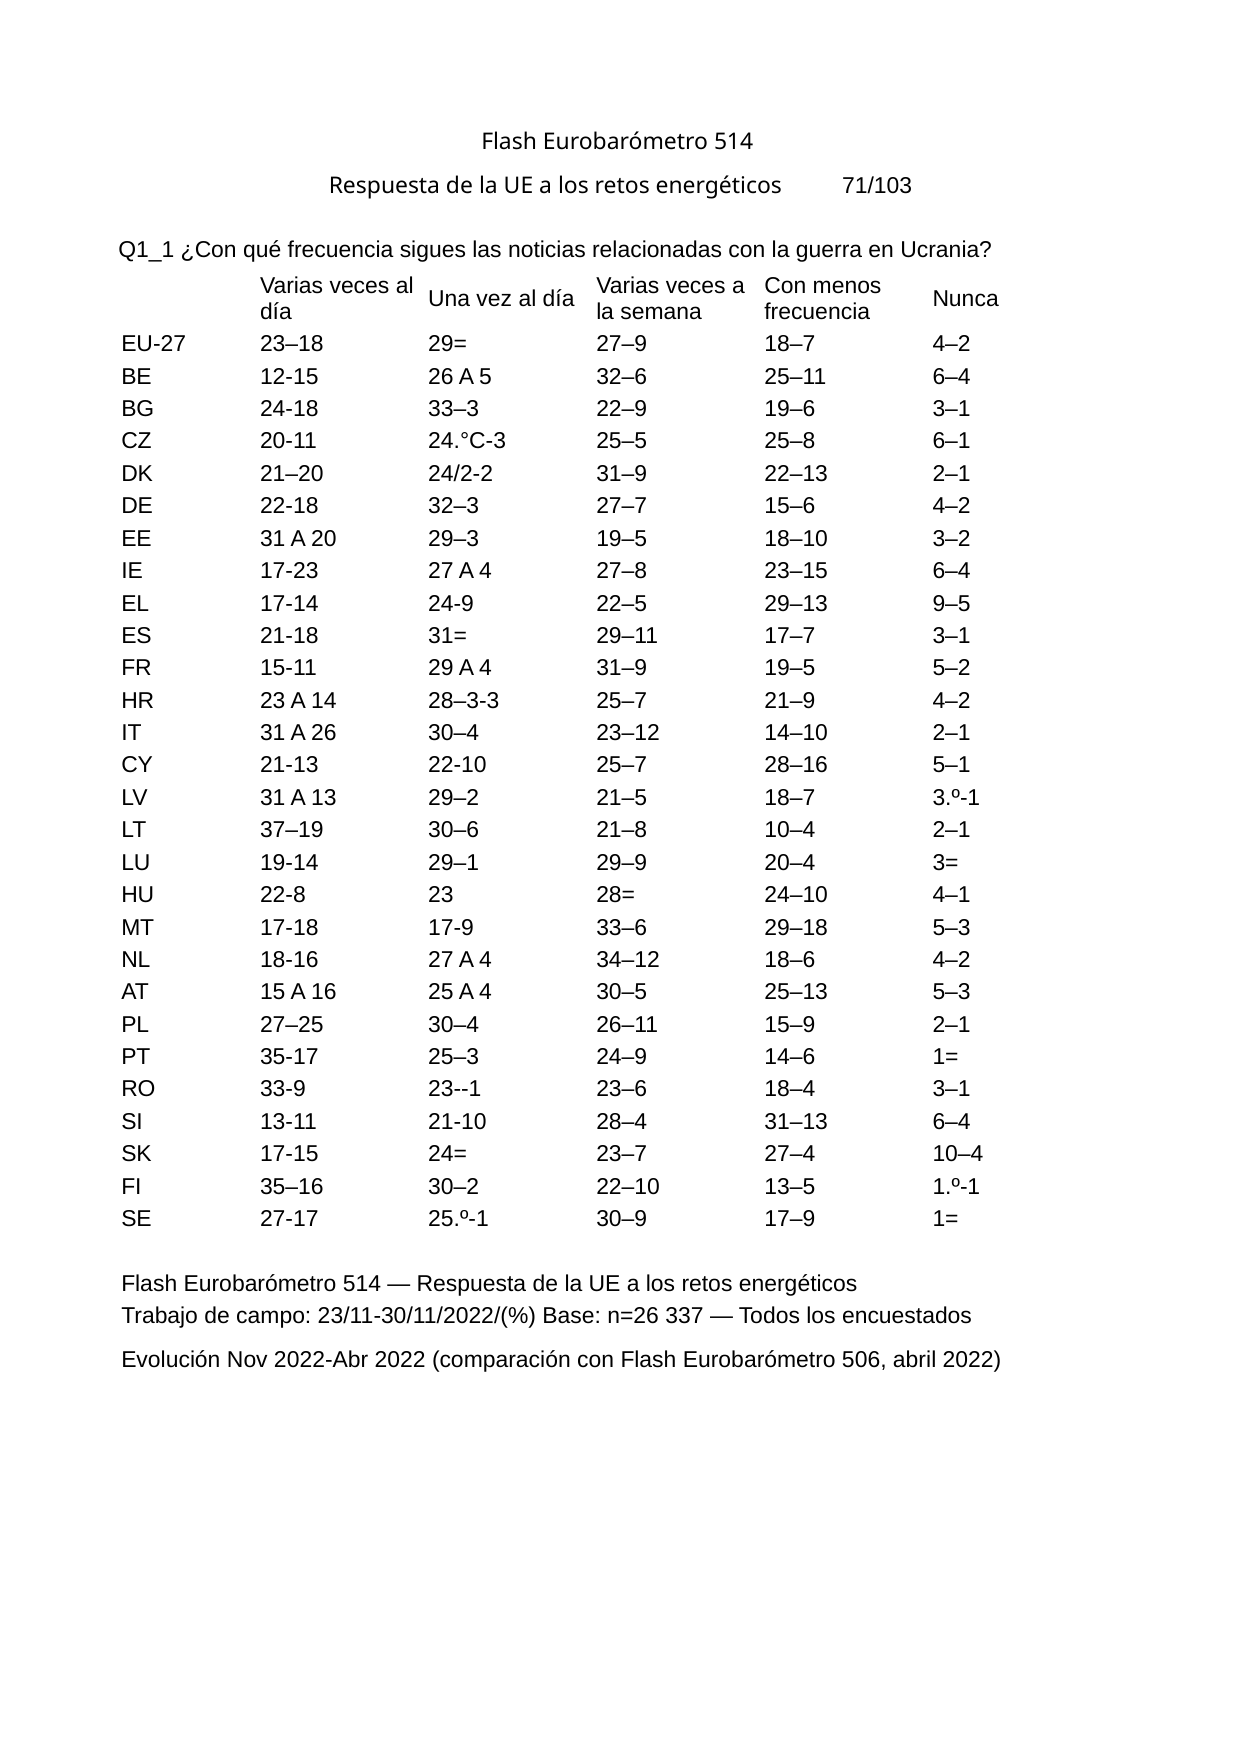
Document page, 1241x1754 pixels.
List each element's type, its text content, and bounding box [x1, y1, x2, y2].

table_cell 15 A 16 [257, 975, 425, 1008]
table_cell 1= [929, 1202, 1097, 1234]
table_cell 28–16 [761, 749, 929, 781]
table_cell 30–4 [425, 716, 593, 748]
table_cell 22-8 [257, 878, 425, 910]
table_cell 31 A 20 [257, 522, 425, 554]
table_cell 4–2 [929, 684, 1097, 716]
table_cell 23–15 [761, 554, 929, 586]
table_cell Flash Eurobarómetro 514 — Respuesta de la UE a los retos energéticos [118, 1267, 1097, 1299]
table_cell 22-18 [257, 489, 425, 522]
table_cell 5–3 [929, 975, 1097, 1008]
table_cell 20-11 [257, 425, 425, 457]
table_cell 30–2 [425, 1170, 593, 1202]
table_cell 23 [425, 878, 593, 910]
table_cell SK [118, 1137, 257, 1169]
table_cell CY [118, 749, 257, 781]
table_cell 1= [929, 1040, 1097, 1072]
table_cell 29–9 [593, 846, 761, 878]
table_cell 21-18 [257, 619, 425, 651]
table_cell 5–1 [929, 749, 1097, 781]
table_cell MT [118, 910, 257, 943]
table_cell 26–11 [593, 1008, 761, 1040]
table_cell 17-14 [257, 586, 425, 619]
table_header [118, 269, 257, 327]
table_cell 6–4 [929, 1105, 1097, 1137]
table_cell 18-16 [257, 943, 425, 975]
table_cell 5–2 [929, 651, 1097, 684]
table_cell 23–7 [593, 1137, 761, 1169]
table_cell 31 A 26 [257, 716, 425, 748]
table_cell 31–13 [761, 1105, 929, 1137]
table_cell 14–6 [761, 1040, 929, 1072]
table_cell EU-27 [118, 327, 257, 360]
table_cell 27 A 4 [425, 943, 593, 975]
table_cell 15–6 [761, 489, 929, 522]
table_cell 25–5 [593, 425, 761, 457]
table_cell 29= [425, 327, 593, 360]
table_cell 21–5 [593, 781, 761, 813]
table_cell 30–6 [425, 813, 593, 846]
table_cell 28–4 [593, 1105, 761, 1137]
table_cell 14–10 [761, 716, 929, 748]
table_cell DE [118, 489, 257, 522]
table_cell PL [118, 1008, 257, 1040]
table_cell 18–6 [761, 943, 929, 975]
table_cell 25–3 [425, 1040, 593, 1072]
table_cell 19–5 [761, 651, 929, 684]
table_cell 27 A 4 [425, 554, 593, 586]
table_cell 15-11 [257, 651, 425, 684]
table_cell 23–6 [593, 1073, 761, 1105]
table_cell DK [118, 457, 257, 489]
table_cell 9–5 [929, 586, 1097, 619]
table_cell 27–25 [257, 1008, 425, 1040]
table_cell IE [118, 554, 257, 586]
table_cell 3–2 [929, 522, 1097, 554]
table_cell 27–8 [593, 554, 761, 586]
table_cell 17-9 [425, 910, 593, 943]
table_cell 17–9 [761, 1202, 929, 1234]
table_cell EL [118, 586, 257, 619]
table_cell 2–1 [929, 813, 1097, 846]
table_cell PT [118, 1040, 257, 1072]
table_cell [257, 1234, 425, 1267]
table_cell 31–9 [593, 651, 761, 684]
table_cell 4–2 [929, 943, 1097, 975]
table_cell 29–11 [593, 619, 761, 651]
table_cell 22-10 [425, 749, 593, 781]
table_cell 35–16 [257, 1170, 425, 1202]
table_header Varias veces al día [257, 269, 425, 327]
table_cell 21–20 [257, 457, 425, 489]
table_cell Trabajo de campo: 23/11-30/11/2022/(%) Base: n=26 337 — Todos los encuestados [118, 1299, 1097, 1332]
table_cell 17-15 [257, 1137, 425, 1169]
table_header Una vez al día [425, 269, 593, 327]
table_cell 22–13 [761, 457, 929, 489]
table_cell 30–4 [425, 1008, 593, 1040]
table_cell 23--1 [425, 1073, 593, 1105]
table_cell 2–1 [929, 716, 1097, 748]
table_cell 24.°C-3 [425, 425, 593, 457]
table_cell 25–8 [761, 425, 929, 457]
table_cell 21-10 [425, 1105, 593, 1137]
table_cell 27-17 [257, 1202, 425, 1234]
table_cell 29–3 [425, 522, 593, 554]
table_cell NL [118, 943, 257, 975]
table_cell CZ [118, 425, 257, 457]
table_cell 23–12 [593, 716, 761, 748]
table_cell 18–10 [761, 522, 929, 554]
table_cell [593, 1234, 761, 1267]
table_cell 29–18 [761, 910, 929, 943]
table_cell 32–3 [425, 489, 593, 522]
table_cell 33-9 [257, 1073, 425, 1105]
table_header Nunca [929, 269, 1097, 327]
table_cell 19–6 [761, 392, 929, 424]
table_cell 3= [929, 846, 1097, 878]
table_cell 27–4 [761, 1137, 929, 1169]
table_cell 22–5 [593, 586, 761, 619]
table_cell 3–1 [929, 392, 1097, 424]
table_cell ES [118, 619, 257, 651]
table_cell 17–7 [761, 619, 929, 651]
table_cell 31 A 13 [257, 781, 425, 813]
table_cell 2–1 [929, 1008, 1097, 1040]
table_cell BG [118, 392, 257, 424]
table_cell AT [118, 975, 257, 1008]
table_cell 30–9 [593, 1202, 761, 1234]
table_cell 3–1 [929, 619, 1097, 651]
table_cell 20–4 [761, 846, 929, 878]
text Q1_1 ¿Con qué frecuencia sigues las noticias relacionadas con la guerra en Ucrania? [118, 236, 1122, 262]
table_cell 28–3-3 [425, 684, 593, 716]
table_cell 21–8 [593, 813, 761, 846]
table_cell 22–9 [593, 392, 761, 424]
table_cell 10–4 [929, 1137, 1097, 1169]
table_cell 6–4 [929, 554, 1097, 586]
table_cell 25–13 [761, 975, 929, 1008]
table_cell 23 A 14 [257, 684, 425, 716]
table_cell 5–3 [929, 910, 1097, 943]
table_cell 25–7 [593, 684, 761, 716]
table_cell 4–1 [929, 878, 1097, 910]
table_cell SI [118, 1105, 257, 1137]
table_cell 6–1 [929, 425, 1097, 457]
table_cell 4–2 [929, 327, 1097, 360]
table_cell 27–7 [593, 489, 761, 522]
table_cell 21-13 [257, 749, 425, 781]
table_cell LT [118, 813, 257, 846]
table_cell RO [118, 1073, 257, 1105]
table_cell 24-18 [257, 392, 425, 424]
table_cell [425, 1234, 593, 1267]
table_cell EE [118, 522, 257, 554]
table_cell 4–2 [929, 489, 1097, 522]
table_cell 19-14 [257, 846, 425, 878]
table_cell LU [118, 846, 257, 878]
table_cell LV [118, 781, 257, 813]
table_cell 13–5 [761, 1170, 929, 1202]
table_header Con menos frecuencia [761, 269, 929, 327]
table_cell 29–2 [425, 781, 593, 813]
table_cell 18–4 [761, 1073, 929, 1105]
table_cell 2–1 [929, 457, 1097, 489]
table_cell 24= [425, 1137, 593, 1169]
table_cell 24-9 [425, 586, 593, 619]
table_cell 10–4 [761, 813, 929, 846]
table_cell HU [118, 878, 257, 910]
table_cell 17-23 [257, 554, 425, 586]
table_cell 32–6 [593, 360, 761, 392]
table_cell FI [118, 1170, 257, 1202]
table_cell 34–12 [593, 943, 761, 975]
table_cell 17-18 [257, 910, 425, 943]
table_cell 25–11 [761, 360, 929, 392]
table_cell [761, 1234, 929, 1267]
table_cell 24–9 [593, 1040, 761, 1072]
table_cell 33–3 [425, 392, 593, 424]
table_cell 18–7 [761, 327, 929, 360]
table_cell 15–9 [761, 1008, 929, 1040]
table_cell 13-11 [257, 1105, 425, 1137]
table_cell 31–9 [593, 457, 761, 489]
table_cell 29–13 [761, 586, 929, 619]
table_cell 3–1 [929, 1073, 1097, 1105]
table_cell 26 A 5 [425, 360, 593, 392]
table_cell 19–5 [593, 522, 761, 554]
table_cell [929, 1234, 1097, 1267]
table_cell [118, 1234, 257, 1267]
table_cell 29 A 4 [425, 651, 593, 684]
table_cell 25–7 [593, 749, 761, 781]
table_cell 24/2-2 [425, 457, 593, 489]
table_cell 30–5 [593, 975, 761, 1008]
table_cell 33–6 [593, 910, 761, 943]
table_cell FR [118, 651, 257, 684]
table_cell 22–10 [593, 1170, 761, 1202]
table_cell 35-17 [257, 1040, 425, 1072]
table_cell 28= [593, 878, 761, 910]
table_cell SE [118, 1202, 257, 1234]
table_header Varias veces a la semana [593, 269, 761, 327]
table_cell Evolución Nov 2022-Abr 2022 (comparación con Flash Eurobarómetro 506, abril 2022) [118, 1332, 1097, 1387]
table_cell 24–10 [761, 878, 929, 910]
table_cell 31= [425, 619, 593, 651]
table_cell 25 A 4 [425, 975, 593, 1008]
table_cell 3.º-1 [929, 781, 1097, 813]
table_cell 12-15 [257, 360, 425, 392]
table_cell BE [118, 360, 257, 392]
table_cell 21–9 [761, 684, 929, 716]
table_cell 6–4 [929, 360, 1097, 392]
table_cell 1.º-1 [929, 1170, 1097, 1202]
table_cell 29–1 [425, 846, 593, 878]
table_cell 25.º-1 [425, 1202, 593, 1234]
table_cell 23–18 [257, 327, 425, 360]
table_cell 18–7 [761, 781, 929, 813]
table_cell 37–19 [257, 813, 425, 846]
table_cell HR [118, 684, 257, 716]
table_cell IT [118, 716, 257, 748]
table_cell 27–9 [593, 327, 761, 360]
